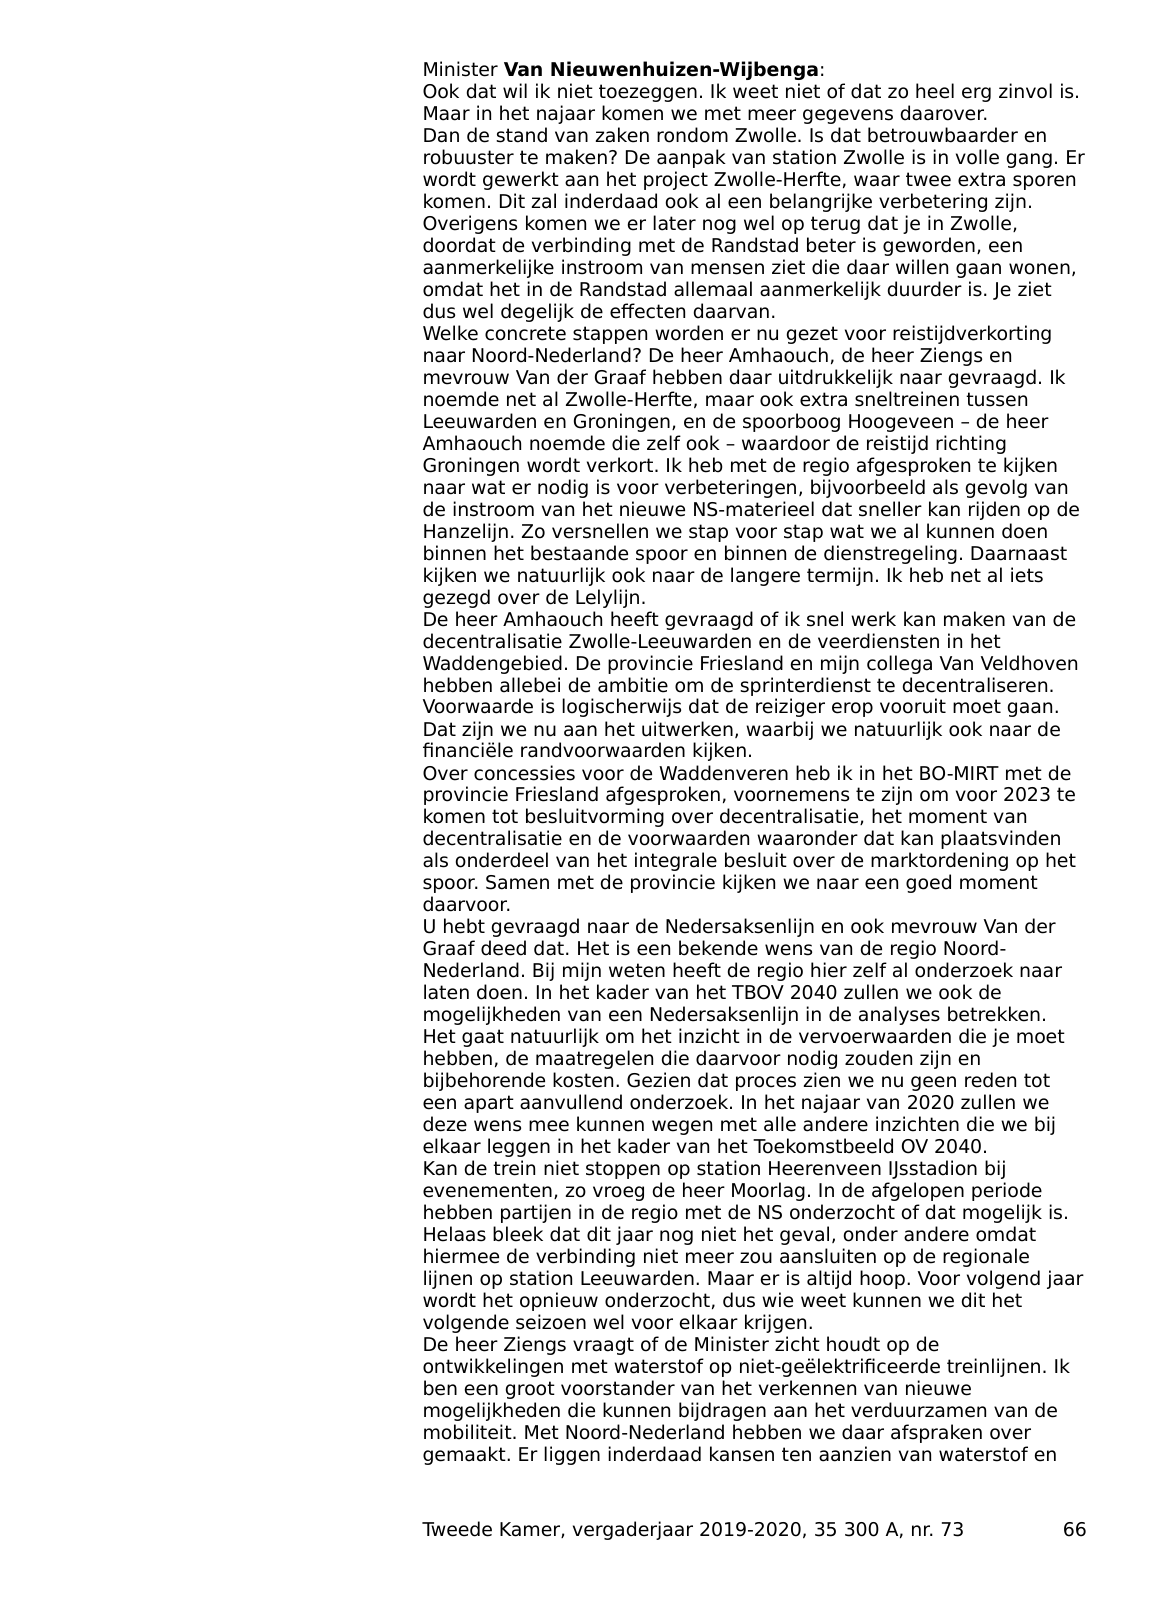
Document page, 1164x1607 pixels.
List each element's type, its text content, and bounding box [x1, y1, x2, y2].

text Over concessies voor de Waddenveren heb ik in het BO-MIRT met de provincie Friesland afgesproken, voornemens te zijn om voor 2023 te komen tot besluitvorming over decentralisatie, het moment van decentralisatie en de voorwaarden waaronder dat kan plaatsvinden als onderdeel van het integrale besluit over de marktordening op het spoor. Samen met de provincie kijken we naar een goed moment daarvoor. [422, 762, 1087, 916]
text De heer Amhaouch heeft gevraagd of ik snel werk kan maken van de decentralisatie Zwolle-Leeuwarden en de veerdiensten in het Waddengebied. De provincie Friesland en mijn collega Van Veldhoven hebben allebei de ambitie om de sprinterdienst te decentraliseren. Voorwaarde is logischerwijs dat de reiziger erop vooruit moet gaan. Dat zijn we nu aan het uitwerken, waarbij we natuurlijk ook naar de financiële randvoorwaarden kijken. [422, 608, 1087, 762]
text Dan de stand van zaken rondom Zwolle. Is dat betrouwbaarder en robuuster te maken? De aanpak van station Zwolle is in volle gang. Er wordt gewerkt aan het project Zwolle-Herfte, waar twee extra sporen komen. Dit zal inderdaad ook al een belangrijke verbetering zijn. Overigens komen we er later nog wel op terug dat je in Zwolle, doordat de verbinding met de Randstad beter is geworden, een aanmerkelijke instroom van mensen ziet die daar willen gaan wonen, omdat het in de Randstad allemaal aanmerkelijk duurder is. Je ziet dus wel degelijk de effecten daarvan. [422, 125, 1087, 323]
text U hebt gevraagd naar de Nedersaksenlijn en ook mevrouw Van der Graaf deed dat. Het is een bekende wens van de regio Noord-Nederland. Bij mijn weten heeft de regio hier zelf al onderzoek naar laten doen. In het kader van het TBOV 2040 zullen we ook de mogelijkheden van een Nedersaksenlijn in de analyses betrekken. Het gaat natuurlijk om het inzicht in de vervoerwaarden die je moet hebben, de maatregelen die daarvoor nodig zouden zijn en bijbehorende kosten. Gezien dat proces zien we nu geen reden tot een apart aanvullend onderzoek. In het najaar van 2020 zullen we deze wens mee kunnen wegen met alle andere inzichten die we bij elkaar leggen in het kader van het Toekomstbeeld OV 2040. [422, 916, 1087, 1158]
text Welke concrete stappen worden er nu gezet voor reistijdverkorting naar Noord-Nederland? De heer Amhaouch, de heer Ziengs en mevrouw Van der Graaf hebben daar uitdrukkelijk naar gevraagd. Ik noemde net al Zwolle-Herfte, maar ook extra sneltreinen tussen Leeuwarden en Groningen, en de spoorboog Hoogeveen – de heer Amhaouch noemde die zelf ook – waardoor de reistijd richting Groningen wordt verkort. Ik heb met de regio afgesproken te kijken naar wat er nodig is voor verbeteringen, bijvoorbeeld als gevolg van de instroom van het nieuwe NS-materieel dat sneller kan rijden op de Hanzelijn. Zo versnellen we stap voor stap wat we al kunnen doen binnen het bestaande spoor en binnen de dienstregeling. Daarnaast kijken we natuurlijk ook naar de langere termijn. Ik heb net al iets gezegd over de Lelylijn. [422, 323, 1087, 608]
text De heer Ziengs vraagt of de Minister zicht houdt op de ontwikkelingen met waterstof op niet-geëlektrificeerde treinlijnen. Ik ben een groot voorstander van het verkennen van nieuwe mogelijkheden die kunnen bijdragen aan het verduurzamen van de mobiliteit. Met Noord-Nederland hebben we daar afspraken over gemaakt. Er liggen inderdaad kansen ten aanzien van waterstof en [422, 1334, 1087, 1466]
text Kan de trein niet stoppen op station Heerenveen IJsstadion bij evenementen, zo vroeg de heer Moorlag. In de afgelopen periode hebben partijen in de regio met de NS onderzocht of dat mogelijk is. Helaas bleek dat dit jaar nog niet het geval, onder andere omdat hiermee de verbinding niet meer zou aansluiten op de regionale lijnen op station Leeuwarden. Maar er is altijd hoop. Voor volgend jaar wordt het opnieuw onderzocht, dus wie weet kunnen we dit het volgende seizoen wel voor elkaar krijgen. [422, 1158, 1087, 1334]
text Minister Van Nieuwenhuizen-Wijbenga: [422, 59, 1087, 81]
text Ook dat wil ik niet toezeggen. Ik weet niet of dat zo heel erg zinvol is. Maar in het najaar komen we met meer gegevens daarover. [422, 81, 1087, 125]
